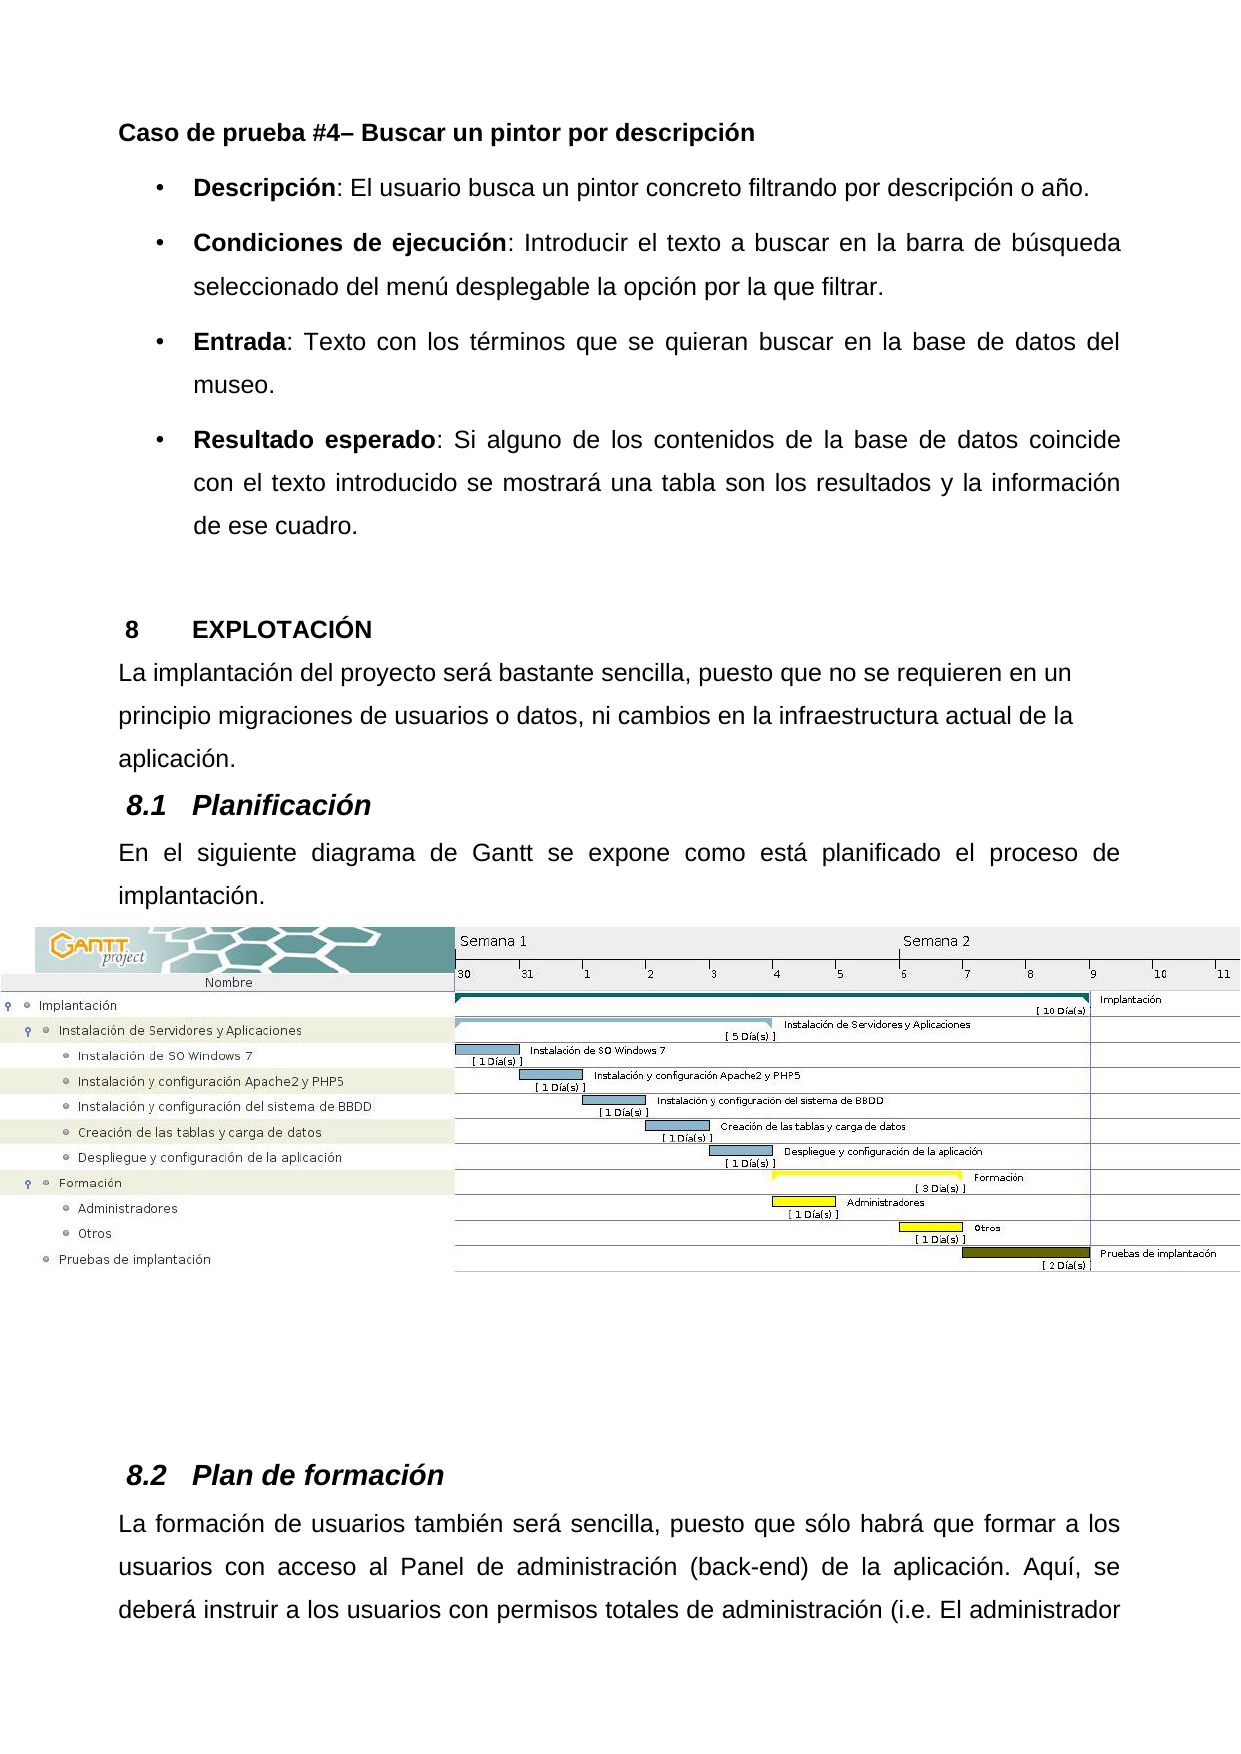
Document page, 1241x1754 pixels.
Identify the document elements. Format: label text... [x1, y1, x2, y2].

subtitle Planificación [118, 788, 1122, 821]
list Descripción: El usuario busca un pintor concreto filtrando por descripción o año. [156, 173, 1122, 202]
text En el siguiente diagrama de Gantt se expone como está planificado el proceso de implantación. [118, 838, 1122, 910]
subtitle EXPLOTACIÓN [118, 615, 1122, 644]
list Condiciones de ejecución: Introducir el texto a buscar en la barra de búsqueda seleccionado del menú desplegable la opción por la que filtrar. [156, 228, 1122, 300]
text Caso de prueba #4– Buscar un pintor por descripción [118, 118, 1122, 147]
text La implantación del proyecto será bastante sencilla, puesto que no se requieren en un principio migraciones de usuarios o datos, ni cambios en la infraestructura actual de la aplicación. [118, 658, 1122, 773]
list Entrada: Texto con los términos que se quieran buscar en la base de datos del museo. [156, 326, 1122, 398]
list Resultado esperado: Si alguno de los contenidos de la base de datos coincide con el texto introducido se mostrará una tabla son los resultados y la información de ese cuadro. [156, 425, 1122, 540]
text La formación de usuarios también será sencilla, puesto que sólo habrá que formar a los usuarios con acceso al Panel de administración (back-end) de la aplicación. Aquí, se deberá instruir a los usuarios con permisos totales de administración (i.e. El administrador [118, 1508, 1122, 1623]
picture [0, 924, 1241, 1272]
subtitle Plan de formación [118, 1458, 1122, 1492]
